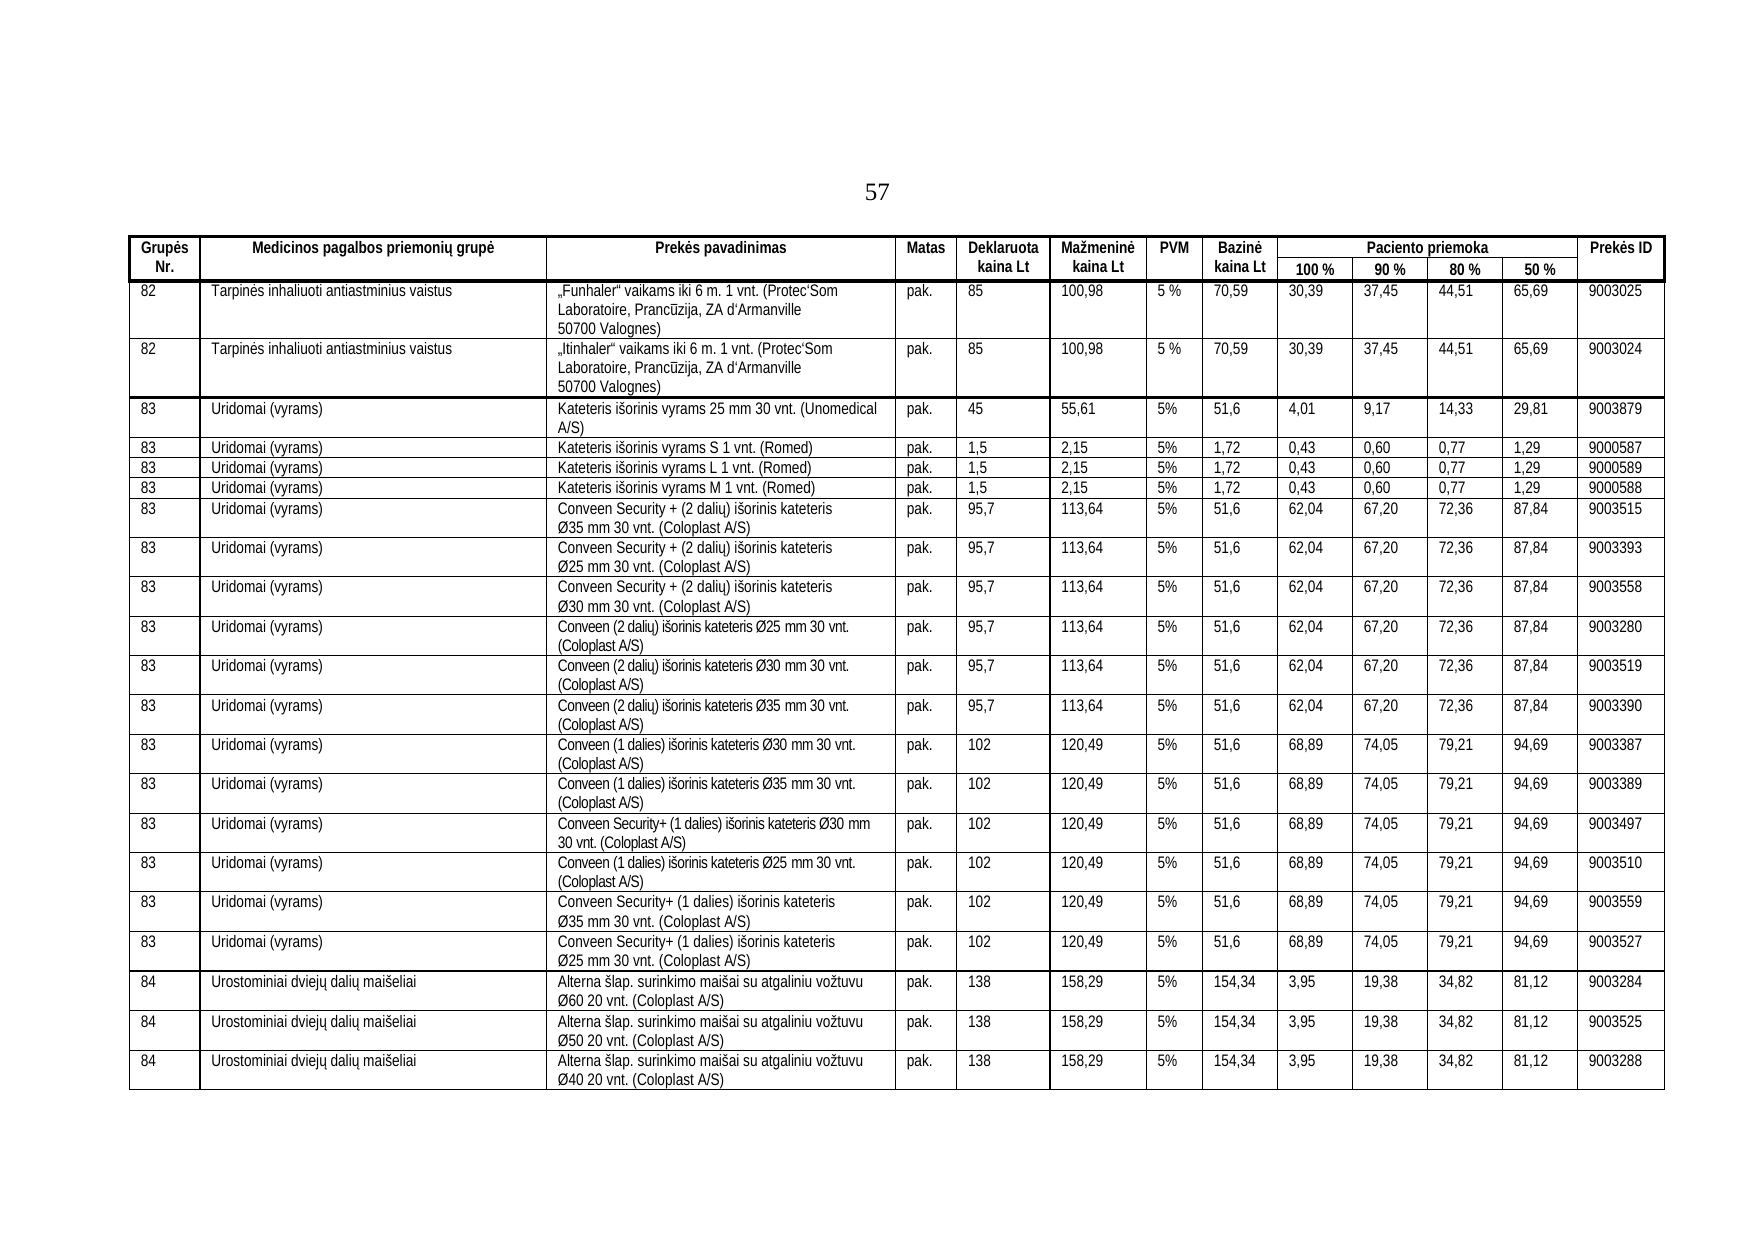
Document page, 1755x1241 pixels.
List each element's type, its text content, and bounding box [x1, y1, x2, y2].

table_cell pak. [896, 695, 956, 734]
table_cell 4,01 [1278, 399, 1352, 437]
table_cell 2,15 [1051, 438, 1146, 457]
table_cell 19,38 [1353, 972, 1427, 1010]
table_cell 65,69 [1503, 283, 1577, 338]
table_cell 67,20 [1353, 499, 1427, 537]
table_cell 2,15 [1051, 458, 1146, 477]
table_cell 102 [957, 814, 1049, 852]
table_cell 9003879 [1578, 399, 1664, 437]
table_cell 0,43 [1278, 458, 1352, 477]
table_cell 37,45 [1353, 283, 1427, 338]
table_cell 9003527 [1578, 932, 1664, 970]
table_cell Kateteris išorinis vyrams S 1 vnt. (Romed) [547, 438, 895, 457]
table_cell 5% [1147, 478, 1202, 497]
table_cell Kateteris išorinis vyrams 25 mm 30 vnt. (Unomedical A/S) [547, 399, 895, 437]
table_cell 138 [957, 972, 1049, 1010]
table_cell 82 [130, 339, 199, 396]
table_cell 83 [130, 656, 199, 694]
table_cell 9003393 [1578, 538, 1664, 576]
table_cell 72,36 [1428, 617, 1502, 655]
table_cell pak. [896, 656, 956, 694]
table_cell 5% [1147, 1051, 1202, 1089]
table_cell 138 [957, 1051, 1049, 1089]
table_cell 44,51 [1428, 339, 1502, 396]
table_cell Uridomai (vyrams) [201, 695, 546, 734]
table_cell 51,6 [1203, 774, 1277, 812]
table_cell 83 [130, 538, 199, 576]
table_cell 3,95 [1278, 1051, 1352, 1089]
table_cell 9000587 [1578, 438, 1664, 457]
table_header Deklaruota kaina Lt [957, 238, 1049, 279]
table_cell 81,12 [1503, 972, 1577, 1010]
table_cell 72,36 [1428, 695, 1502, 734]
table_cell pak. [896, 1011, 956, 1050]
table_cell 9003389 [1578, 774, 1664, 812]
table_cell 55,61 [1051, 399, 1146, 437]
table_cell Uridomai (vyrams) [201, 656, 546, 694]
table_cell Conveen (1 dalies) išorinis kateteris Ø25 mm 30 vnt. (Coloplast A/S) [547, 853, 895, 891]
table_cell 68,89 [1278, 814, 1352, 852]
table_cell pak. [896, 1051, 956, 1089]
table_cell Conveen Security+ (1 dalies) išorinis kateteris Ø25 mm 30 vnt. (Coloplast A/S) [547, 932, 895, 970]
table_cell 67,20 [1353, 617, 1427, 655]
table_cell Uridomai (vyrams) [201, 735, 546, 773]
table_cell 1,5 [957, 458, 1049, 477]
table_cell 113,64 [1051, 577, 1146, 616]
table_cell Conveen (1 dalies) išorinis kateteris Ø30 mm 30 vnt. (Coloplast A/S) [547, 735, 895, 773]
table_cell 79,21 [1428, 814, 1502, 852]
table_cell pak. [896, 774, 956, 812]
table_cell 79,21 [1428, 932, 1502, 970]
table_cell 0,77 [1428, 438, 1502, 457]
table_cell 5% [1147, 853, 1202, 891]
table_cell 9003497 [1578, 814, 1664, 852]
table_cell pak. [896, 814, 956, 852]
table_cell 62,04 [1278, 499, 1352, 537]
table_cell 74,05 [1353, 735, 1427, 773]
table_cell 83 [130, 438, 199, 457]
table_cell 72,36 [1428, 538, 1502, 576]
table_header Medicinos pagalbos priemonių grupė [201, 238, 546, 279]
table_cell Uridomai (vyrams) [201, 774, 546, 812]
table_cell 62,04 [1278, 656, 1352, 694]
table_cell 79,21 [1428, 774, 1502, 812]
table_cell 51,6 [1203, 932, 1277, 970]
table_cell 67,20 [1353, 695, 1427, 734]
table_cell 0,77 [1428, 478, 1502, 497]
table_header Grupės Nr. [131, 238, 199, 279]
table_cell 5 % [1147, 339, 1202, 396]
table_cell Conveen Security + (2 dalių) išorinis kateteris Ø35 mm 30 vnt. (Coloplast A/S) [547, 499, 895, 537]
table_cell 9003525 [1578, 1011, 1664, 1050]
table_cell 95,7 [957, 656, 1049, 694]
table_cell 30,39 [1278, 283, 1352, 338]
table_header Matas [896, 238, 956, 279]
table_cell pak. [896, 499, 956, 537]
table_cell 5% [1147, 399, 1202, 437]
table_cell 70,59 [1203, 339, 1277, 396]
table_cell 102 [957, 892, 1049, 931]
table_cell pak. [896, 458, 956, 477]
table_cell 9,17 [1353, 399, 1427, 437]
table_cell „Itinhaler“ vaikams iki 6 m. 1 vnt. (Protec‘Som Laboratoire, Prancūzija, ZA d‘Armanville 50700 Valognes) [547, 339, 895, 396]
table_cell 67,20 [1353, 577, 1427, 616]
table_cell 62,04 [1278, 617, 1352, 655]
table_cell 94,69 [1503, 932, 1577, 970]
table_cell 51,6 [1203, 499, 1277, 537]
table_cell 87,84 [1503, 538, 1577, 576]
table_cell 9000589 [1578, 458, 1664, 477]
table_cell 120,49 [1051, 892, 1146, 931]
table_cell 2,15 [1051, 478, 1146, 497]
table_cell 9003558 [1578, 577, 1664, 616]
table_cell 95,7 [957, 577, 1049, 616]
table_cell 120,49 [1051, 735, 1146, 773]
table_cell pak. [896, 538, 956, 576]
table_cell 74,05 [1353, 932, 1427, 970]
table_cell 1,72 [1203, 438, 1277, 457]
table_cell 51,6 [1203, 656, 1277, 694]
table_header Bazinė kaina Lt [1203, 238, 1277, 279]
table_cell 84 [130, 1011, 199, 1050]
table_cell 87,84 [1503, 577, 1577, 616]
table_cell 3,95 [1278, 1011, 1352, 1050]
table_cell 0,60 [1353, 458, 1427, 477]
table_cell 94,69 [1503, 853, 1577, 891]
table_cell 120,49 [1051, 774, 1146, 812]
table_cell Urostominiai dviejų dalių maišeliai [201, 972, 546, 1010]
table_cell 1,29 [1503, 458, 1577, 477]
table_cell 70,59 [1203, 283, 1277, 338]
table_cell Uridomai (vyrams) [201, 617, 546, 655]
table_cell 1,5 [957, 478, 1049, 497]
table_cell 83 [130, 478, 199, 497]
table_cell Uridomai (vyrams) [201, 438, 546, 457]
table_cell 85 [957, 283, 1049, 338]
table_cell pak. [896, 339, 956, 396]
table_cell Kateteris išorinis vyrams M 1 vnt. (Romed) [547, 478, 895, 497]
table_header Mažmeninė kaina Lt [1051, 238, 1146, 279]
table_cell pak. [896, 735, 956, 773]
table_cell 5 % [1147, 283, 1202, 338]
table_cell pak. [896, 577, 956, 616]
table_cell 85 [957, 339, 1049, 396]
table_cell 62,04 [1278, 695, 1352, 734]
table_cell pak. [896, 892, 956, 931]
table_cell Conveen Security+ (1 dalies) išorinis kateteris Ø30 mm 30 vnt. (Coloplast A/S) [547, 814, 895, 852]
table_cell 68,89 [1278, 853, 1352, 891]
table_cell Alterna šlap. surinkimo maišai su atgaliniu vožtuvu Ø40 20 vnt. (Coloplast A/S) [547, 1051, 895, 1089]
table_cell 5% [1147, 499, 1202, 537]
table_cell 79,21 [1428, 892, 1502, 931]
table_cell Tarpinės inhaliuoti antiastminius vaistus [201, 339, 546, 396]
table_cell 87,84 [1503, 499, 1577, 537]
table_header PVM [1147, 238, 1202, 279]
table_cell 67,20 [1353, 538, 1427, 576]
table_cell 72,36 [1428, 499, 1502, 537]
table_cell 83 [130, 892, 199, 931]
table_cell 9003288 [1578, 1051, 1664, 1089]
table_cell 87,84 [1503, 617, 1577, 655]
table_cell 5% [1147, 656, 1202, 694]
table_cell Urostominiai dviejų dalių maišeliai [201, 1011, 546, 1050]
table_cell pak. [896, 617, 956, 655]
table_cell 37,45 [1353, 339, 1427, 396]
table_cell 83 [130, 932, 199, 970]
table_cell 72,36 [1428, 577, 1502, 616]
table_cell Uridomai (vyrams) [201, 538, 546, 576]
table_cell 79,21 [1428, 735, 1502, 773]
table_cell Alterna šlap. surinkimo maišai su atgaliniu vožtuvu Ø60 20 vnt. (Coloplast A/S) [547, 972, 895, 1010]
table_cell Uridomai (vyrams) [201, 458, 546, 477]
table_cell 158,29 [1051, 972, 1146, 1010]
table_cell 81,12 [1503, 1011, 1577, 1050]
table_cell 95,7 [957, 538, 1049, 576]
table_cell 102 [957, 853, 1049, 891]
table_cell pak. [896, 932, 956, 970]
table_cell 83 [130, 458, 199, 477]
table_cell 51,6 [1203, 617, 1277, 655]
table_cell 90 % [1353, 258, 1427, 279]
table_cell 62,04 [1278, 577, 1352, 616]
table_cell 3,95 [1278, 972, 1352, 1010]
table_cell 1,5 [957, 438, 1049, 457]
table_cell Uridomai (vyrams) [201, 814, 546, 852]
table_cell 100,98 [1051, 339, 1146, 396]
table_cell 154,34 [1203, 972, 1277, 1010]
table_cell 83 [130, 814, 199, 852]
table_cell 0,60 [1353, 438, 1427, 457]
table_cell 5% [1147, 438, 1202, 457]
table_cell 113,64 [1051, 656, 1146, 694]
table_cell 67,20 [1353, 656, 1427, 694]
table_cell 14,33 [1428, 399, 1502, 437]
table_cell Uridomai (vyrams) [201, 892, 546, 931]
table_cell 65,69 [1503, 339, 1577, 396]
table_cell 79,21 [1428, 853, 1502, 891]
table_cell 9003024 [1578, 339, 1664, 396]
table_cell Kateteris išorinis vyrams L 1 vnt. (Romed) [547, 458, 895, 477]
table_cell Conveen Security + (2 dalių) išorinis kateteris Ø30 mm 30 vnt. (Coloplast A/S) [547, 577, 895, 616]
table_cell Conveen Security+ (1 dalies) išorinis kateteris Ø35 mm 30 vnt. (Coloplast A/S) [547, 892, 895, 931]
table_cell 68,89 [1278, 932, 1352, 970]
table_cell 9003390 [1578, 695, 1664, 734]
table_cell 81,12 [1503, 1051, 1577, 1089]
table_header Prekės ID [1578, 238, 1663, 279]
table_cell 95,7 [957, 695, 1049, 734]
table_cell 5% [1147, 1011, 1202, 1050]
table_cell 1,29 [1503, 438, 1577, 457]
table_cell 29,81 [1503, 399, 1577, 437]
table_cell 82 [130, 283, 199, 338]
table_cell 9003284 [1578, 972, 1664, 1010]
table_cell 83 [130, 735, 199, 773]
table_cell 5% [1147, 892, 1202, 931]
table_cell 113,64 [1051, 617, 1146, 655]
table_cell 102 [957, 735, 1049, 773]
table_cell 1,29 [1503, 478, 1577, 497]
table_cell Alterna šlap. surinkimo maišai su atgaliniu vožtuvu Ø50 20 vnt. (Coloplast A/S) [547, 1011, 895, 1050]
table_cell 94,69 [1503, 774, 1577, 812]
table_cell 45 [957, 399, 1049, 437]
table_cell 9003519 [1578, 656, 1664, 694]
table_cell 34,82 [1428, 1051, 1502, 1089]
table_cell Urostominiai dviejų dalių maišeliai [201, 1051, 546, 1089]
table_cell 83 [130, 617, 199, 655]
table_cell „Funhaler“ vaikams iki 6 m. 1 vnt. (Protec‘Som Laboratoire, Prancūzija, ZA d‘Armanville 50700 Valognes) [547, 283, 895, 338]
table_cell 102 [957, 774, 1049, 812]
table_cell 120,49 [1051, 814, 1146, 852]
table_cell 30,39 [1278, 339, 1352, 396]
table_cell 154,34 [1203, 1011, 1277, 1050]
table_cell 158,29 [1051, 1051, 1146, 1089]
table_cell 80 % [1428, 258, 1502, 279]
table_cell Uridomai (vyrams) [201, 577, 546, 616]
table_cell Conveen (1 dalies) išorinis kateteris Ø35 mm 30 vnt. (Coloplast A/S) [547, 774, 895, 812]
table_cell 50 % [1503, 258, 1577, 279]
table_cell 154,34 [1203, 1051, 1277, 1089]
table_cell 51,6 [1203, 735, 1277, 773]
table_cell 19,38 [1353, 1051, 1427, 1089]
table_cell 94,69 [1503, 735, 1577, 773]
table_cell 9000588 [1578, 478, 1664, 497]
table_cell pak. [896, 283, 956, 338]
table_cell 5% [1147, 735, 1202, 773]
table_cell 1,72 [1203, 478, 1277, 497]
table_cell 95,7 [957, 499, 1049, 537]
table_cell 5% [1147, 458, 1202, 477]
table_cell 0,43 [1278, 478, 1352, 497]
table_cell 1,72 [1203, 458, 1277, 477]
table_cell 138 [957, 1011, 1049, 1050]
table_cell 5% [1147, 972, 1202, 1010]
table_cell 51,6 [1203, 853, 1277, 891]
table_cell 74,05 [1353, 814, 1427, 852]
table_cell 100,98 [1051, 283, 1146, 338]
table_cell 51,6 [1203, 892, 1277, 931]
table_cell 87,84 [1503, 656, 1577, 694]
table_cell 51,6 [1203, 695, 1277, 734]
table_cell 72,36 [1428, 656, 1502, 694]
table_cell 9003510 [1578, 853, 1664, 891]
table_cell 34,82 [1428, 1011, 1502, 1050]
table_cell 51,6 [1203, 538, 1277, 576]
table_cell 113,64 [1051, 538, 1146, 576]
table_cell 84 [130, 1051, 199, 1089]
table_cell 5% [1147, 774, 1202, 812]
table_cell 5% [1147, 617, 1202, 655]
table_cell 5% [1147, 814, 1202, 852]
table_cell 9003387 [1578, 735, 1664, 773]
table_cell 68,89 [1278, 735, 1352, 773]
table_cell 87,84 [1503, 695, 1577, 734]
table_cell 74,05 [1353, 853, 1427, 891]
table_cell Uridomai (vyrams) [201, 499, 546, 537]
table_cell 74,05 [1353, 892, 1427, 931]
table_cell Uridomai (vyrams) [201, 853, 546, 891]
table_cell 83 [130, 853, 199, 891]
table_cell pak. [896, 972, 956, 1010]
table_cell 5% [1147, 577, 1202, 616]
table_cell 9003025 [1578, 283, 1664, 338]
table_cell Uridomai (vyrams) [201, 478, 546, 497]
table_cell 9003559 [1578, 892, 1664, 931]
table_cell 9003280 [1578, 617, 1664, 655]
table_cell 74,05 [1353, 774, 1427, 812]
table_cell 94,69 [1503, 814, 1577, 852]
table_cell 158,29 [1051, 1011, 1146, 1050]
table_cell Uridomai (vyrams) [201, 932, 546, 970]
table_cell 68,89 [1278, 892, 1352, 931]
table_cell Tarpinės inhaliuoti antiastminius vaistus [201, 283, 546, 338]
table_cell 51,6 [1203, 577, 1277, 616]
table_cell 83 [130, 499, 199, 537]
table_cell 0,60 [1353, 478, 1427, 497]
table_cell Conveen (2 dalių) išorinis kateteris Ø30 mm 30 vnt. (Coloplast A/S) [547, 656, 895, 694]
table_cell 84 [130, 972, 199, 1010]
table_cell 83 [130, 399, 199, 437]
table_cell pak. [896, 478, 956, 497]
table_cell 100 % [1278, 258, 1352, 279]
table_cell pak. [896, 853, 956, 891]
table_cell 120,49 [1051, 853, 1146, 891]
table_cell 120,49 [1051, 932, 1146, 970]
table_cell Uridomai (vyrams) [201, 399, 546, 437]
table_cell 94,69 [1503, 892, 1577, 931]
table_cell 0,43 [1278, 438, 1352, 457]
table_cell 102 [957, 932, 1049, 970]
table_cell 51,6 [1203, 399, 1277, 437]
table_cell 83 [130, 774, 199, 812]
table_cell 113,64 [1051, 695, 1146, 734]
table_cell Conveen (2 dalių) išorinis kateteris Ø35 mm 30 vnt. (Coloplast A/S) [547, 695, 895, 734]
table_cell Conveen Security + (2 dalių) išorinis kateteris Ø25 mm 30 vnt. (Coloplast A/S) [547, 538, 895, 576]
table_cell 51,6 [1203, 814, 1277, 852]
table_cell 5% [1147, 695, 1202, 734]
table_cell 68,89 [1278, 774, 1352, 812]
table_header Prekės pavadinimas [547, 238, 895, 279]
table_cell 62,04 [1278, 538, 1352, 576]
table_cell Conveen (2 dalių) išorinis kateteris Ø25 mm 30 vnt. (Coloplast A/S) [547, 617, 895, 655]
table_cell 95,7 [957, 617, 1049, 655]
table_cell 19,38 [1353, 1011, 1427, 1050]
table_cell 0,77 [1428, 458, 1502, 477]
table_cell 34,82 [1428, 972, 1502, 1010]
table_cell 9003515 [1578, 499, 1664, 537]
table_cell 83 [130, 695, 199, 734]
table_cell pak. [896, 399, 956, 437]
table_cell 83 [130, 577, 199, 616]
table_header Paciento priemoka [1278, 238, 1577, 257]
table_cell 44,51 [1428, 283, 1502, 338]
table_cell 5% [1147, 538, 1202, 576]
table_cell 5% [1147, 932, 1202, 970]
table_cell 113,64 [1051, 499, 1146, 537]
table_cell pak. [896, 438, 956, 457]
